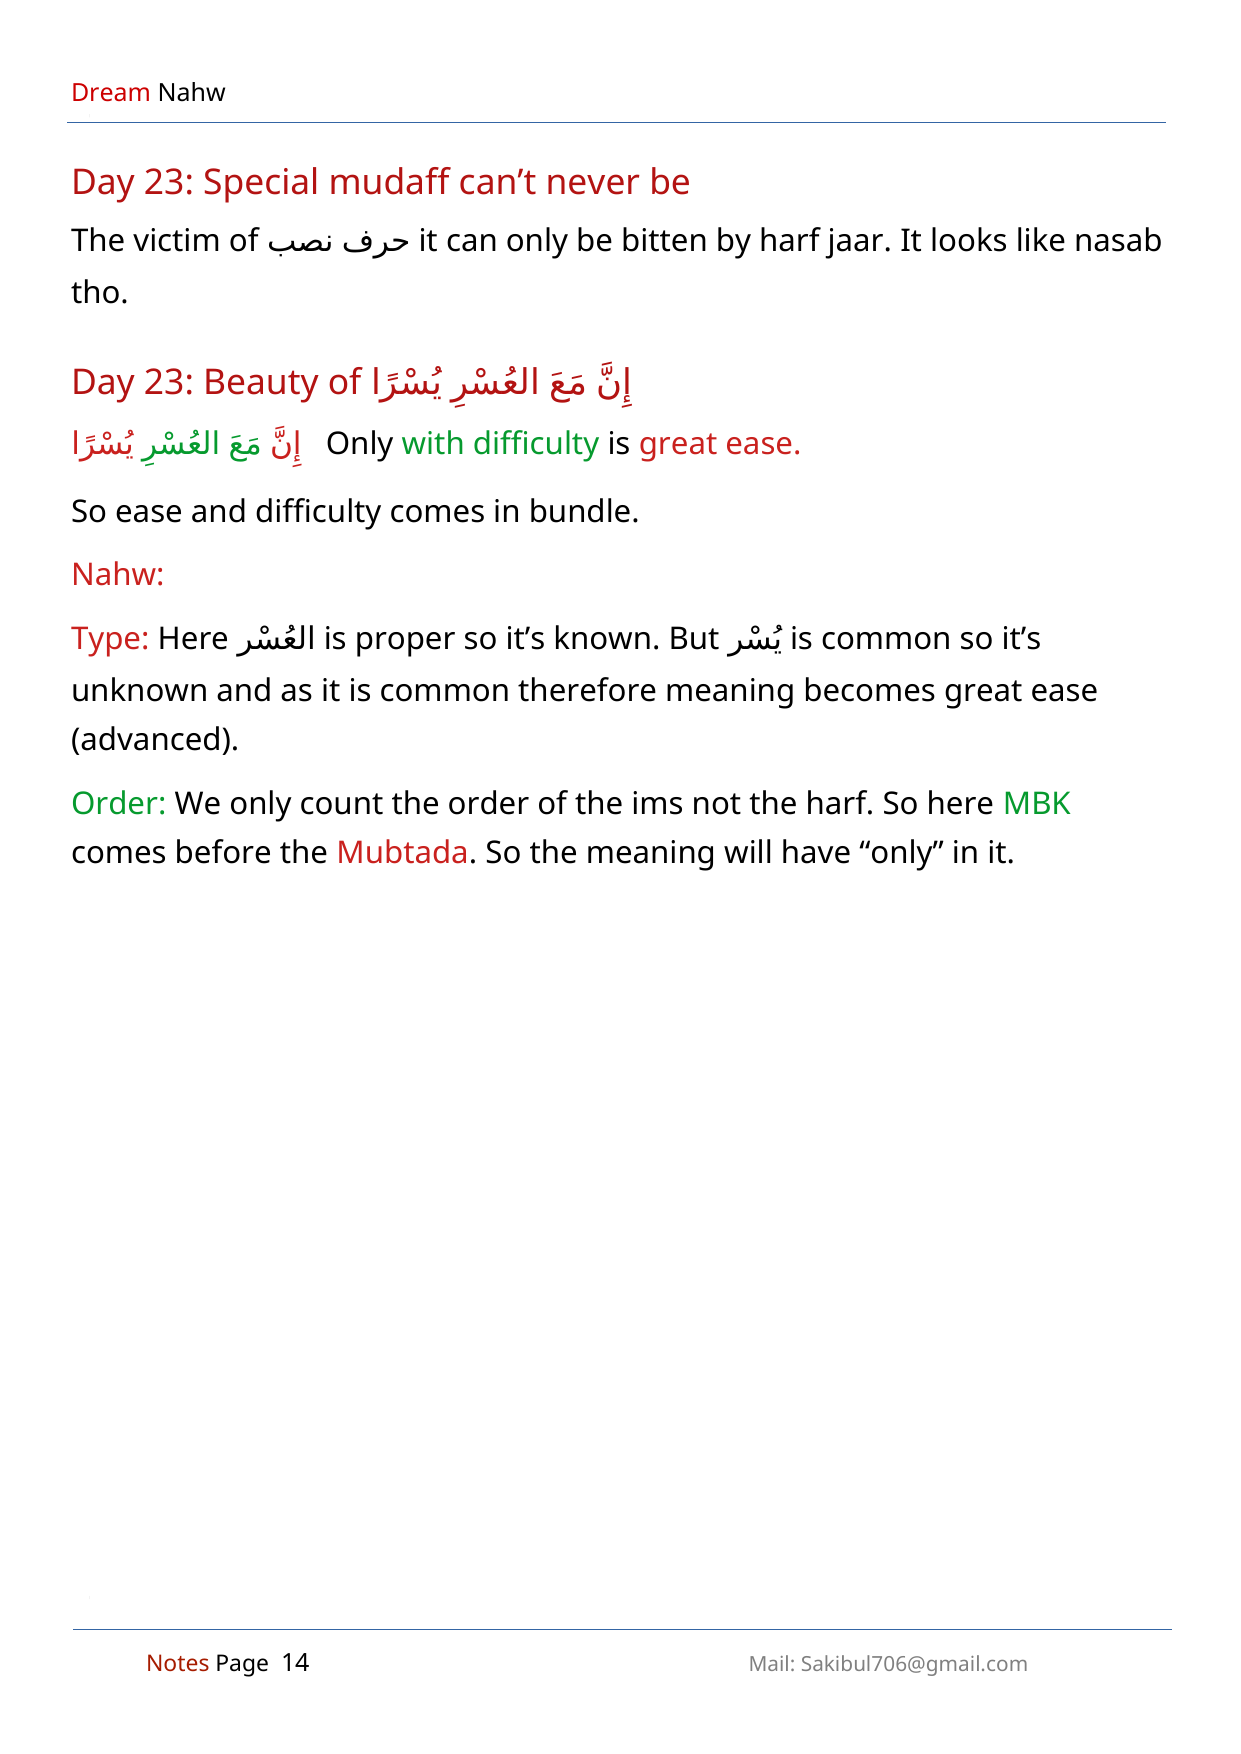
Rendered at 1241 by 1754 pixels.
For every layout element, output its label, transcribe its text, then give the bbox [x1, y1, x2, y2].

text So ease and difficulty comes in bundle. [71, 489, 1169, 531]
text Nahw: [71, 552, 1169, 595]
subtitle Day 23: Special mudaff can’t never be [71, 157, 1169, 205]
text إِنَّ مَعَ العُسْرِ يُسْرًا Only with difficulty is great ease. [71, 421, 1169, 467]
text Type: Here العُسْر is proper so it’s known. But يُسْر is common so it’s unknown and as it is common therefore meaning becomes great ease (advanced). [71, 616, 1169, 760]
subtitle Day 23: Beauty of إِنَّ مَعَ العُسْرِ يُسْرًا [71, 356, 1169, 409]
text Order: We only count the order of the ims not the harf. So here MBK comes before the Mubtada. So the meaning will have “only” in it. [71, 781, 1169, 872]
text The victim of حرف نصب it can only be bitten by harf jaar. It looks like nasab tho. [71, 217, 1169, 313]
